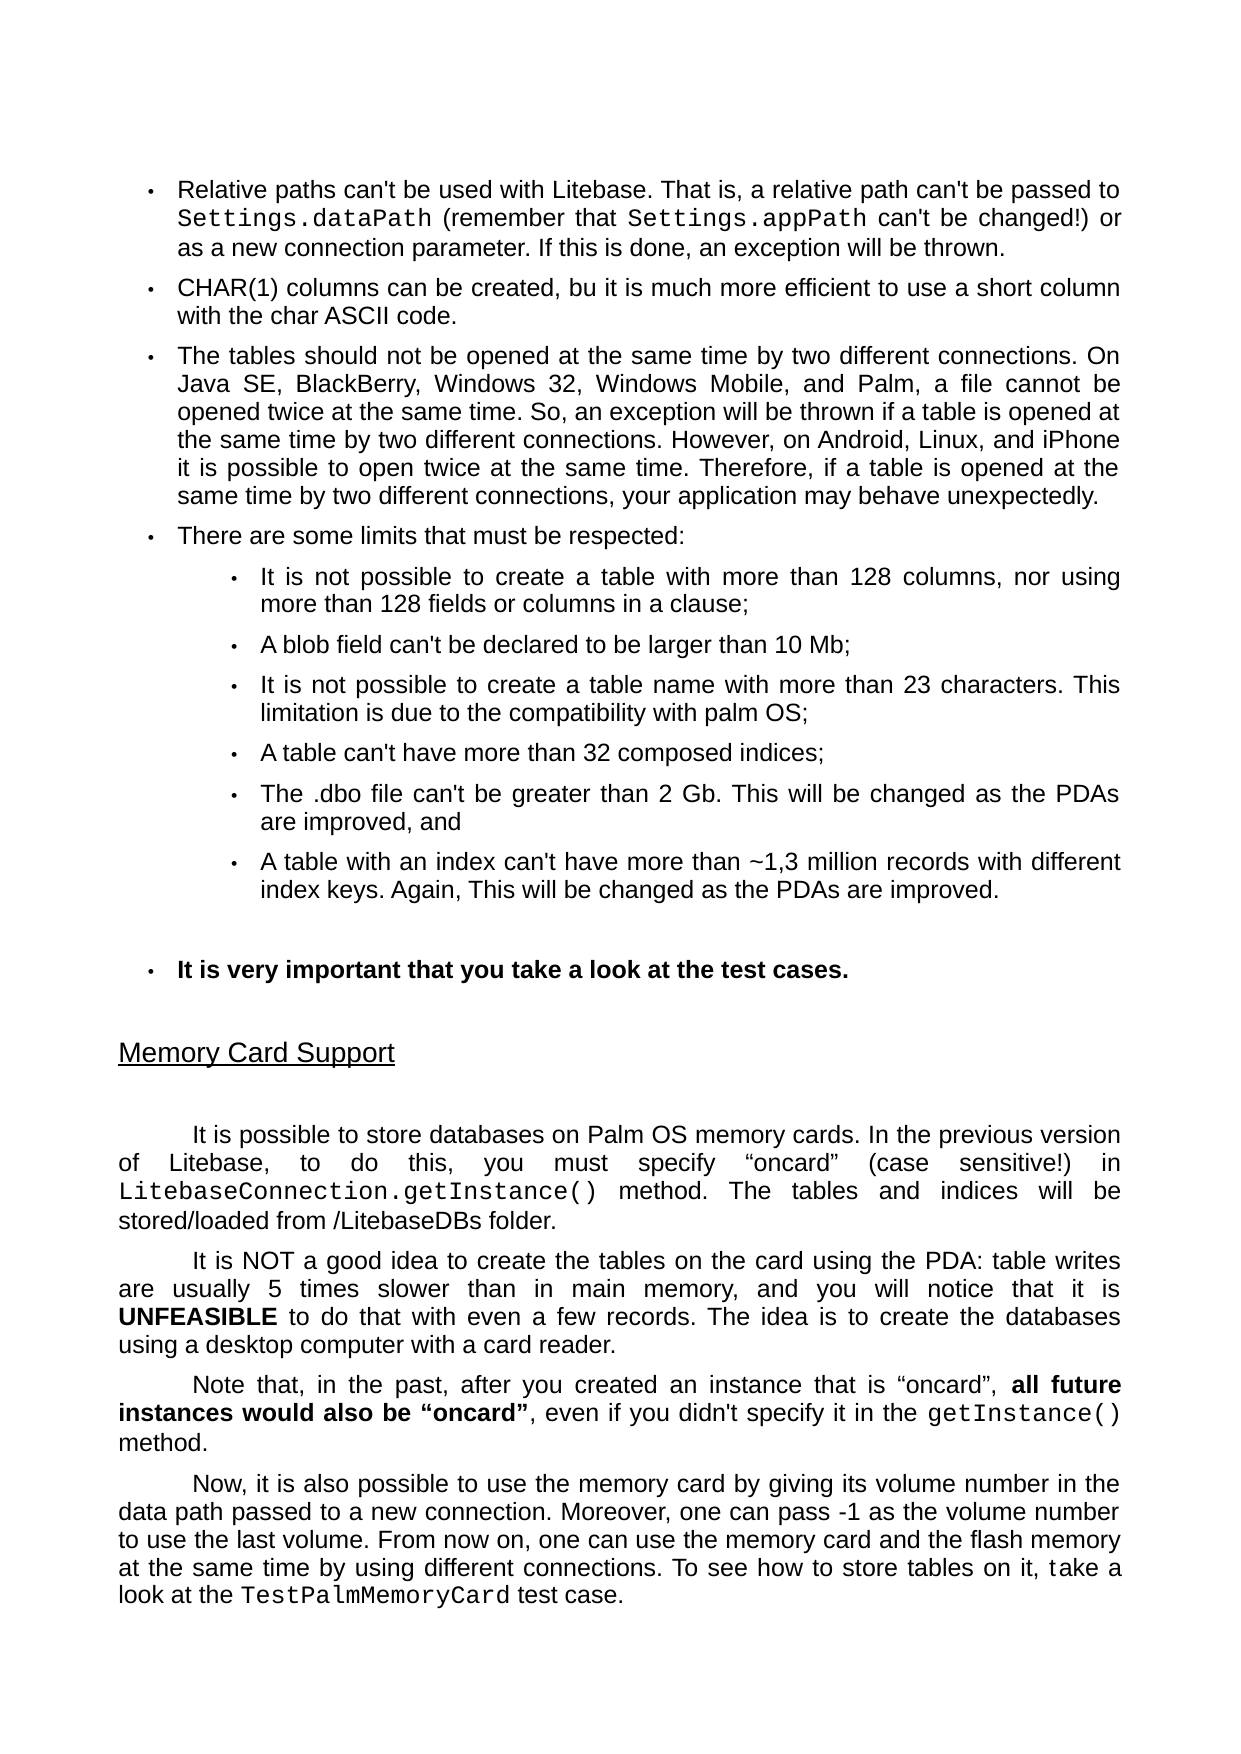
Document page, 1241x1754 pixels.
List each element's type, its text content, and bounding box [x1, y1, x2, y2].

list It is not possible to create a table with more than 128 columns, nor using more than 128 fields or columns in a clause; [231, 562, 1122, 618]
list It is not possible to create a table name with more than 23 characters. This limitation is due to the compatibility with palm OS; [231, 671, 1122, 727]
text It is NOT a good idea to create the tables on the card using the PDA: table writes are usually 5 times slower than in main memory, and you will notice that it is UNFEASIBLE to do that with even a few records. The idea is to create the databases using a desktop computer with a card reader. [118, 1247, 1122, 1359]
list Relative paths can't be used with Litebase. That is, a relative path can't be passed to Settings.dataPath (remember that Settings.appPath can't be changed!) or as a new connection parameter. If this is done, an exception will be thrown. [148, 176, 1122, 261]
list A table with an index can't have more than ~1,3 million records with different index keys. Again, This will be changed as the PDAs are improved. [231, 848, 1122, 903]
subtitle Memory Card Support [118, 1037, 1122, 1068]
text Now, it is also possible to use the memory card by giving its volume number in the data path passed to a new connection. Moreover, one can pass -1 as the volume number to use the last volume. From now on, one can use the memory card and the flash memory at the same time by using different connections. To see how to store tables on it, take a look at the TestPalmMemoryCard test case. [118, 1469, 1122, 1611]
text It is possible to store databases on Palm OS memory cards. In the previous version of Litebase, to do this, you must specify “oncard” (case sensitive!) in LitebaseConnection.getInstance() method. The tables and indices will be stored/loaded from /LitebaseDBs folder. [118, 1121, 1122, 1235]
list There are some limits that must be respected: [148, 522, 1122, 550]
text Note that, in the past, after you created an instance that is “oncard”, all future instances would also be “oncard”, even if you didn't specify it in the getInstance() method. [118, 1371, 1122, 1457]
list It is very important that you take a look at the test cases. [148, 956, 1122, 984]
list A blob field can't be declared to be larger than 10 Mb; [231, 631, 1122, 658]
list CHAR(1) columns can be created, bu it is much more efficient to use a short column with the char ASCII code. [148, 274, 1122, 330]
list A table can't have more than 32 composed indices; [231, 739, 1122, 767]
list The tables should not be opened at the same time by two different connections. On Java SE, BlackBerry, Windows 32, Windows Mobile, and Palm, a file cannot be opened twice at the same time. So, an exception will be thrown if a table is opened at the same time by two different connections. However, on Android, Linux, and iPhone it is possible to open twice at the same time. Therefore, if a table is opened at the same time by two different connections, your application may behave unexpectedly. [148, 342, 1122, 509]
list The .dbo file can't be greater than 2 Gb. This will be changed as the PDAs are improved, and [231, 779, 1122, 835]
